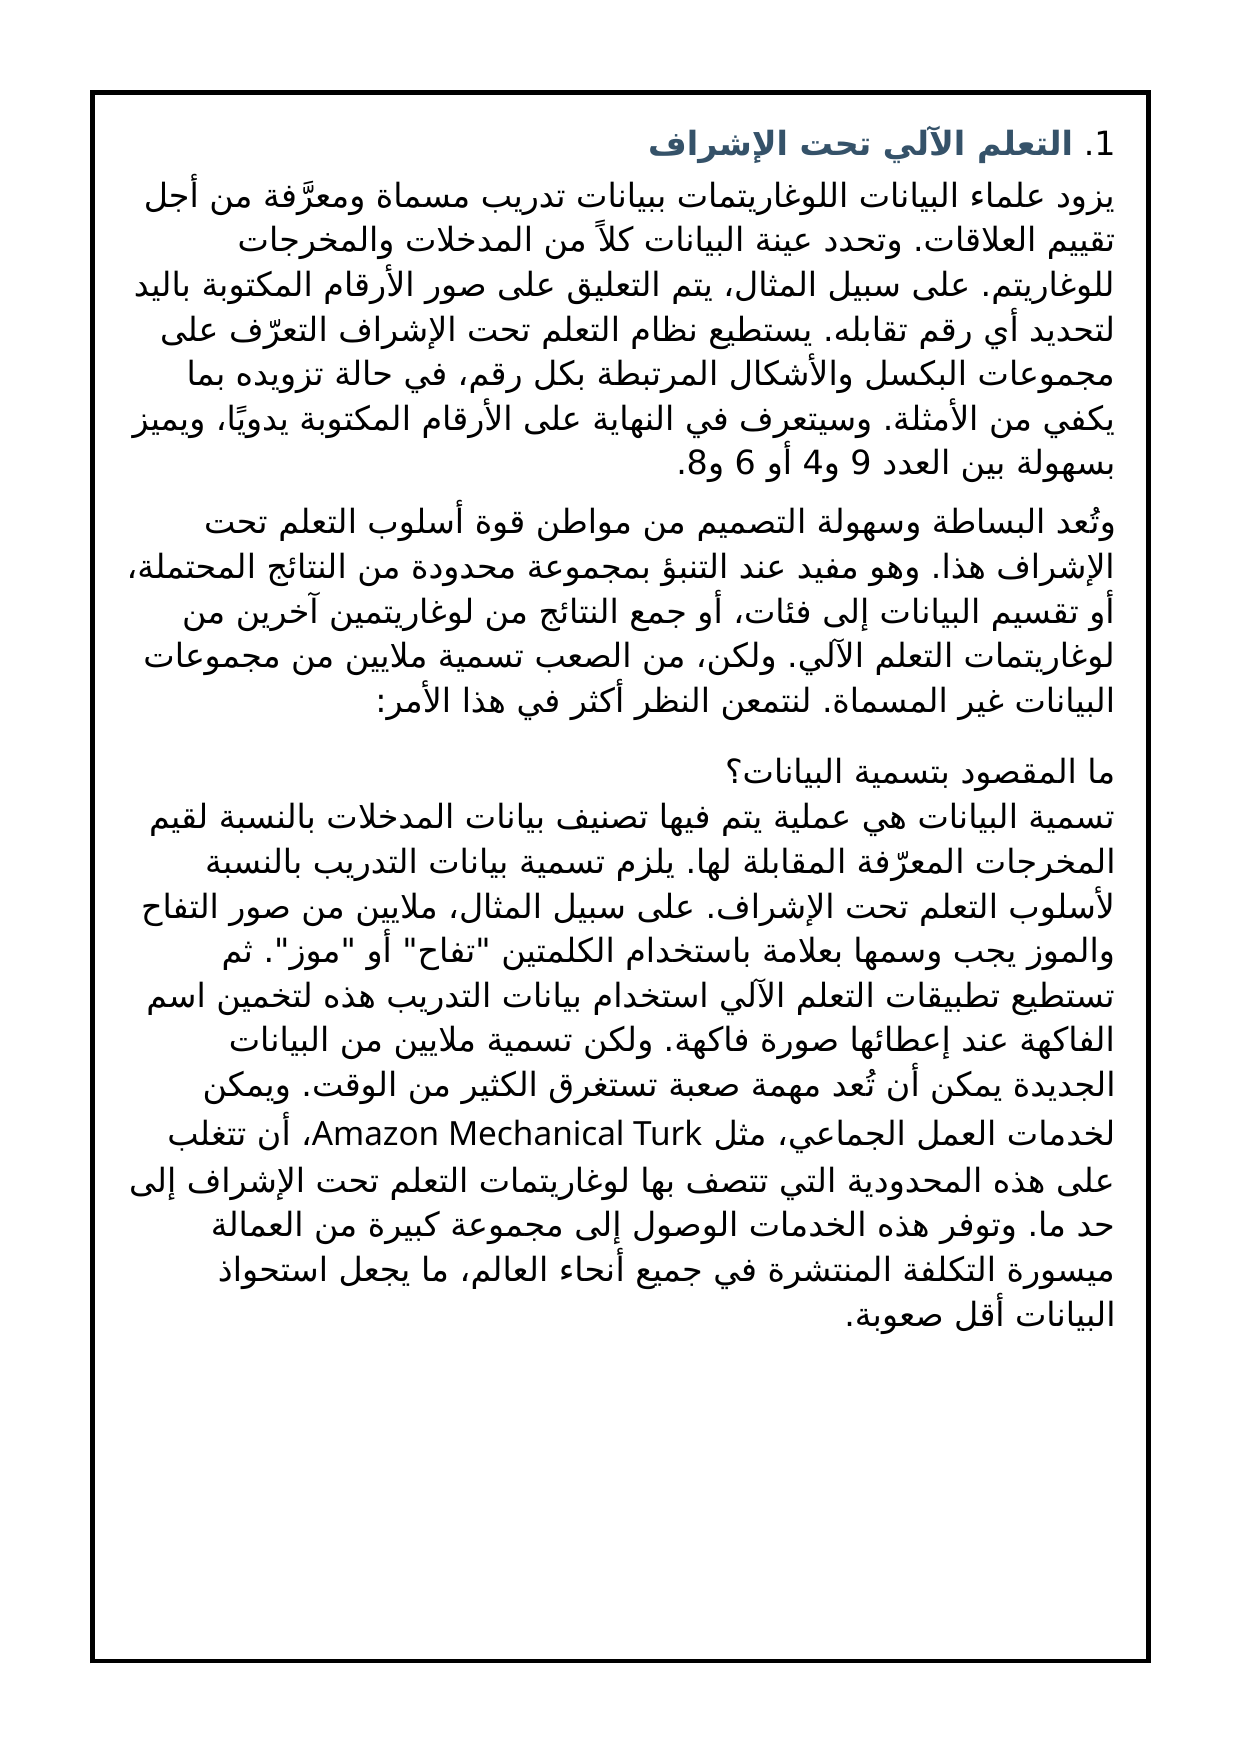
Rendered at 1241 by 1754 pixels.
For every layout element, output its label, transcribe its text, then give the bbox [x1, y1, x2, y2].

text يزود علماء البيانات اللوغاريتمات ببيانات تدريب مسماة ومعرَّفة من أجل تقييم العلاقات. وتحدد عينة البيانات كلاً من المدخلات والمخرجات للوغاريتم. على سبيل المثال، يتم التعليق على صور الأرقام المكتوبة باليد لتحديد أي رقم تقابله. يستطيع نظام التعلم تحت الإشراف التعرّف على مجموعات البكسل والأشكال المرتبطة بكل رقم، في حالة تزويده بما يكفي من الأمثلة. وسيتعرف في النهاية على الأرقام المكتوبة يدويًا، ويميز بسهولة بين العدد 9 و4 أو 6 و8. [125, 176, 1116, 483]
subtitle ما المقصود بتسمية البيانات؟ [125, 753, 1116, 792]
text وتُعد البساطة وسهولة التصميم من مواطن قوة أسلوب التعلم تحت الإشراف هذا. وهو مفيد عند التنبؤ بمجموعة محدودة من النتائج المحتملة، أو تقسيم البيانات إلى فئات، أو جمع النتائج من لوغاريتمين آخرين من لوغاريتمات التعلم الآلي. ولكن، من الصعب تسمية ملايين من مجموعات البيانات غير المسماة. لنتمعن النظر أكثر في هذا الأمر: [125, 503, 1116, 720]
subtitle 1. التعلم الآلي تحت الإشراف [125, 125, 1116, 164]
text تسمية البيانات هي عملية يتم فيها تصنيف بيانات المدخلات بالنسبة لقيم المخرجات المعرّفة المقابلة لها. يلزم تسمية بيانات التدريب بالنسبة لأسلوب التعلم تحت الإشراف. على سبيل المثال، ملايين من صور التفاح والموز يجب وسمها بعلامة باستخدام الكلمتين "تفاح" أو "موز". ثم تستطيع تطبيقات التعلم الآلي استخدام بيانات التدريب هذه لتخمين اسم الفاكهة عند إعطائها صورة فاكهة. ولكن تسمية ملايين من البيانات الجديدة يمكن أن تُعد مهمة صعبة تستغرق الكثير من الوقت. ويمكن لخدمات العمل الجماعي، مثل Amazon Mechanical Turk، أن تتغلب على هذه المحدودية التي تتصف بها لوغاريتمات التعلم تحت الإشراف إلى حد ما. وتوفر هذه الخدمات الوصول إلى مجموعة كبيرة من العمالة ميسورة التكلفة المنتشرة في جميع أنحاء العالم، ما يجعل استحواذ البيانات أقل صعوبة. [125, 798, 1116, 1334]
